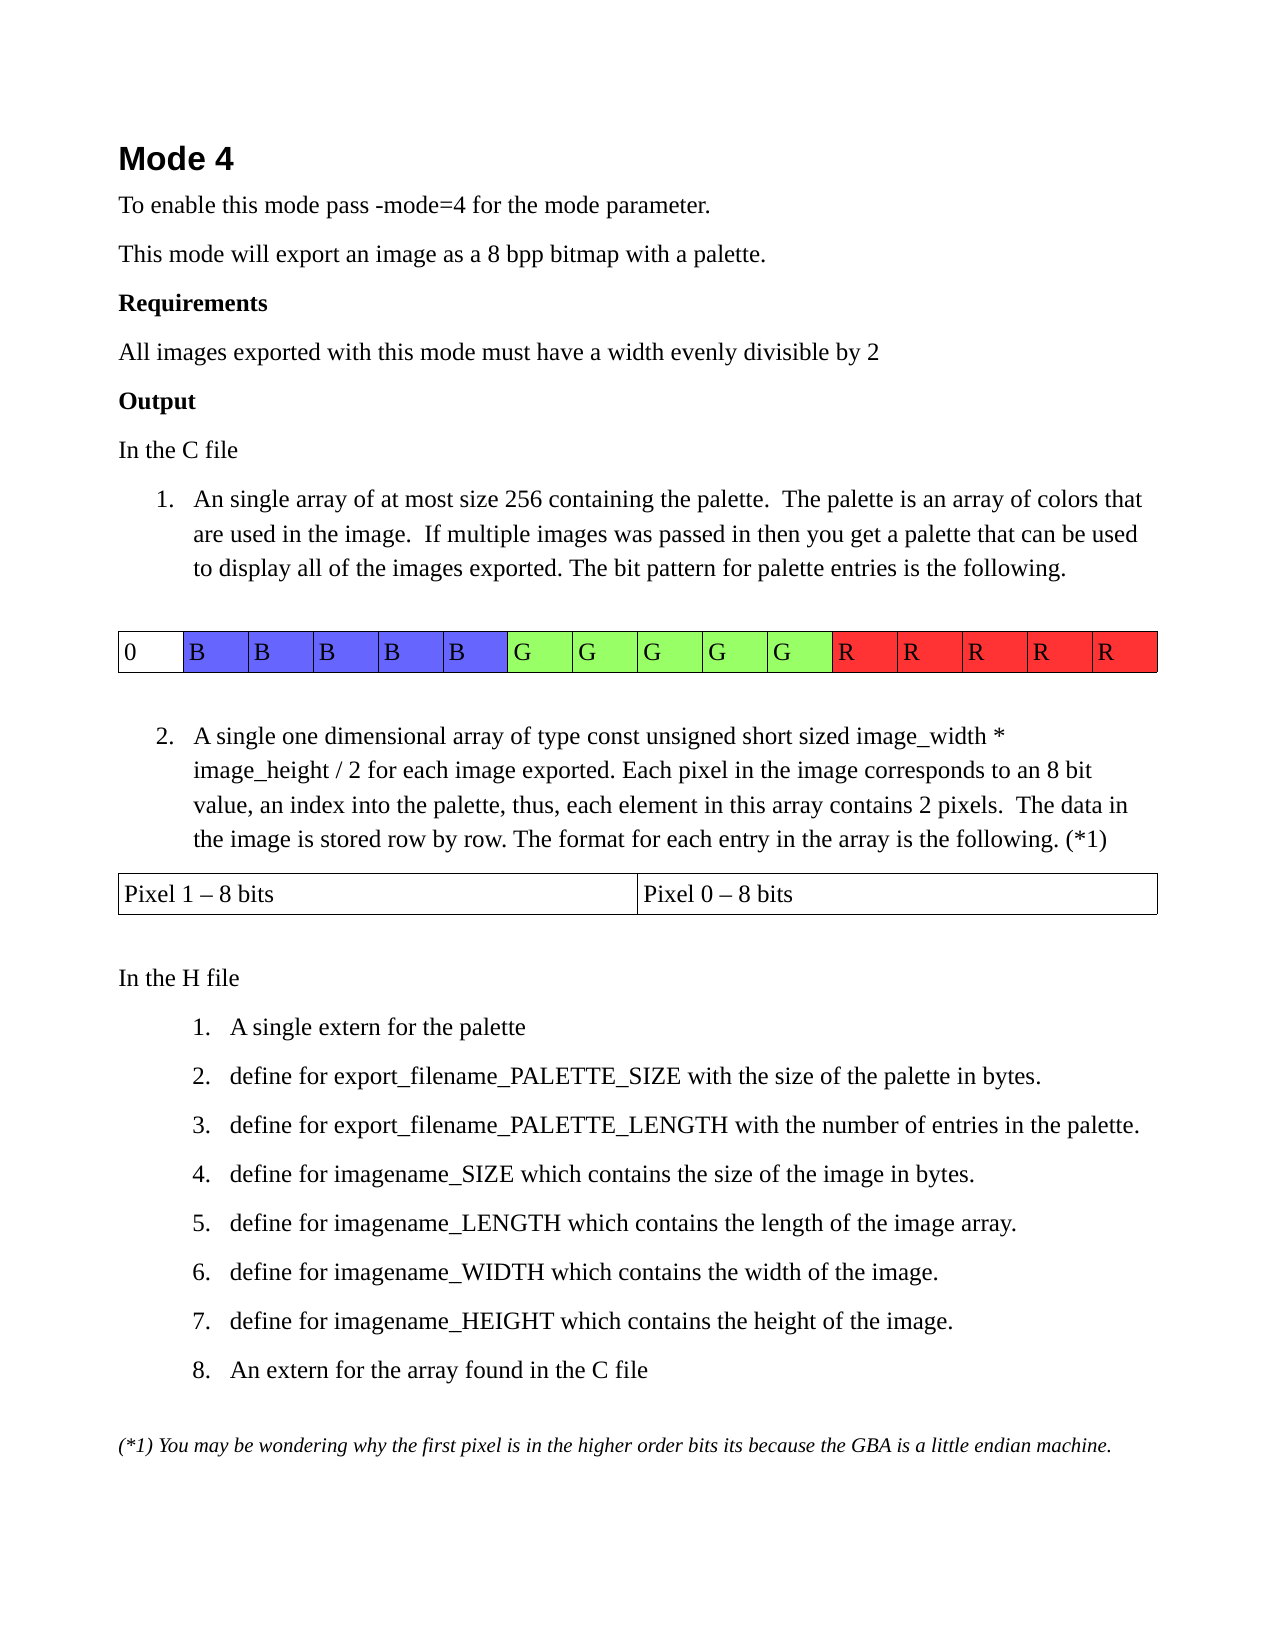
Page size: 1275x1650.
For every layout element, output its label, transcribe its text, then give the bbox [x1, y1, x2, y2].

list define for export_filename_PALETTE_LENGTH with the number of entries in the palette. [192, 1110, 1157, 1139]
table_header B [184, 632, 248, 672]
list A single extern for the palette [192, 1012, 1157, 1041]
table_header G [508, 632, 572, 672]
text This mode will export an image as a 8 bpp bitmap with a palette. [118, 239, 1157, 268]
list define for imagename_HEIGHT which contains the height of the image. [192, 1306, 1157, 1335]
table_header B [379, 632, 443, 672]
table_header 0 [119, 632, 183, 672]
list A single one dimensional array of type const unsigned short sized image_width * image_height / 2 for each image exported. Each pixel in the image corresponds to an 8 bit value, an index into the palette, thus, each element in this array contains 2 pixels. The data in the image is stored row by row. The format for each entry in the array is the following. (*1) [156, 721, 1157, 853]
text In the C file [118, 435, 1157, 464]
table_header Pixel 1 – 8 bits [119, 874, 637, 913]
list define for imagename_LENGTH which contains the length of the image array. [192, 1208, 1157, 1237]
table_header R [833, 632, 897, 672]
list An extern for the array found in the C file [192, 1355, 1157, 1384]
list define for imagename_SIZE which contains the size of the image in bytes. [192, 1159, 1157, 1188]
table_header B [249, 632, 313, 672]
table_header B [314, 632, 378, 672]
text In the H file [118, 963, 1157, 991]
text All images exported with this mode must have a width evenly divisible by 2 [118, 337, 1157, 366]
table_header G [768, 632, 832, 672]
table_header R [1093, 632, 1157, 672]
table_header Pixel 0 – 8 bits [638, 874, 1157, 913]
list define for imagename_WIDTH which contains the width of the image. [192, 1257, 1157, 1286]
table_header B [444, 632, 507, 672]
list define for export_filename_PALETTE_SIZE with the size of the palette in bytes. [192, 1061, 1157, 1089]
table_header R [1028, 632, 1092, 672]
subtitle Mode 4 [118, 139, 1157, 178]
text Output [118, 386, 1157, 415]
text (*1) You may be wondering why the first pixel is in the higher order bits its because the GBA is a little endian machine. [118, 1433, 1157, 1457]
table_header G [638, 632, 702, 672]
table_header R [898, 632, 962, 672]
text Requirements [118, 288, 1157, 317]
table_header G [703, 632, 767, 672]
text To enable this mode pass -mode=4 for the mode parameter. [118, 190, 1157, 219]
list An single array of at most size 256 containing the palette. The palette is an array of colors that are used in the image. If multiple images was passed in then you get a palette that can be used to display all of the images exported. The bit pattern for palette entries is the following. [156, 484, 1157, 582]
table_header R [963, 632, 1027, 672]
table_header G [573, 632, 637, 672]
